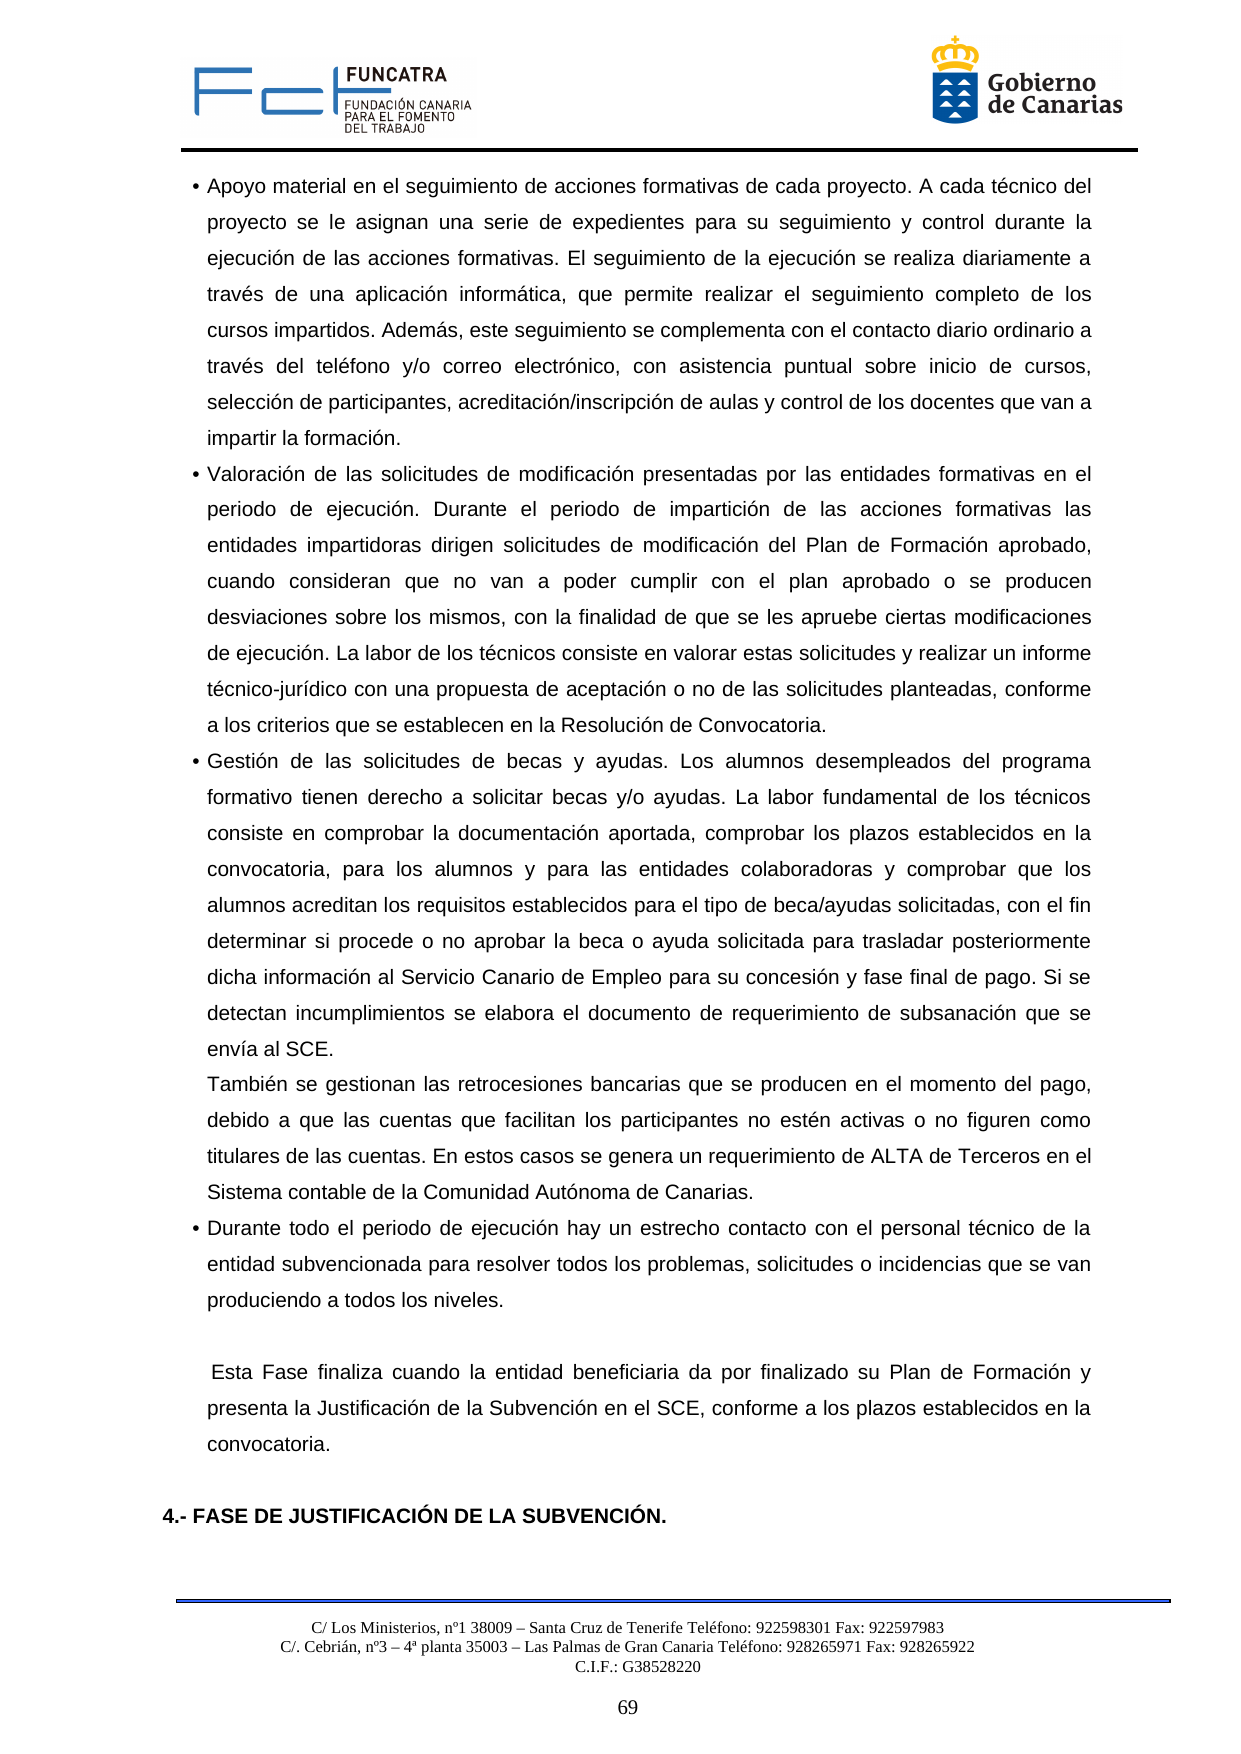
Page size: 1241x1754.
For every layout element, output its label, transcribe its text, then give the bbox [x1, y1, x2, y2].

picture [931, 35, 1123, 124]
text • Valoración de las solicitudes de modificación presentadas por las entidades formativas en el periodo de ejecución. Durante el periodo de impartición de las acciones formativas las entidades impartidoras dirigen solicitudes de modificación del Plan de Formación aprobado, cuando consideran que no van a poder cumplir con el plan aprobado o se producen desviaciones sobre los mismos, con la finalidad de que se les apruebe ciertas modificaciones de ejecución. La labor de los técnicos consiste en valorar estas solicitudes y realizar un informe técnico-jurídico con una propuesta de aceptación o no de las solicitudes planteadas, conforme a los criterios que se establecen en la Resolución de Convocatoria. [192, 461, 1093, 737]
text También se gestionan las retrocesiones bancarias que se producen en el momento del pago, debido a que las cuentas que facilitan los participantes no estén activas o no figuren como titulares de las cuentas. En estos casos se genera un requerimiento de ALTA de Terceros en el Sistema contable de la Comunidad Autónoma de Canarias. [207, 1072, 1093, 1204]
text Esta Fase finaliza cuando la entidad beneficiaria da por finalizado su Plan de Formación y presenta la Justificación de la Subvención en el SCE, conforme a los plazos establecidos en la convocatoria. [192, 1360, 1093, 1456]
text 4.- FASE DE JUSTIFICACIÓN DE LA SUBVENCIÓN. [162, 1503, 1093, 1527]
text • Apoyo material en el seguimiento de acciones formativas de cada proyecto. A cada técnico del proyecto se le asignan una serie de expedientes para su seguimiento y control durante la ejecución de las acciones formativas. El seguimiento de la ejecución se realiza diariamente a través de una aplicación informática, que permite realizar el seguimiento completo de los cursos impartidos. Además, este seguimiento se complementa con el contacto diario ordinario a través del teléfono y/o correo electrónico, con asistencia puntual sobre inicio de cursos, selección de participantes, acreditación/inscripción de aulas y control de los docentes que van a impartir la formación. [192, 174, 1093, 449]
picture [180, 57, 477, 138]
text • Gestión de las solicitudes de becas y ayudas. Los alumnos desempleados del programa formativo tienen derecho a solicitar becas y/o ayudas. La labor fundamental de los técnicos consiste en comprobar la documentación aportada, comprobar los plazos establecidos en la convocatoria, para los alumnos y para las entidades colaboradoras y comprobar que los alumnos acreditan los requisitos establecidos para el tipo de beca/ayudas solicitadas, con el fin determinar si procede o no aprobar la beca o ayuda solicitada para trasladar posteriormente dicha información al Servicio Canario de Empleo para su concesión y fase final de pago. Si se detectan incumplimientos se elabora el documento de requerimiento de subsanación que se envía al SCE. [192, 749, 1093, 1060]
text • Durante todo el periodo de ejecución hay un estrecho contacto con el personal técnico de la entidad subvencionada para resolver todos los problemas, solicitudes o incidencias que se van produciendo a todos los niveles. [192, 1216, 1093, 1312]
